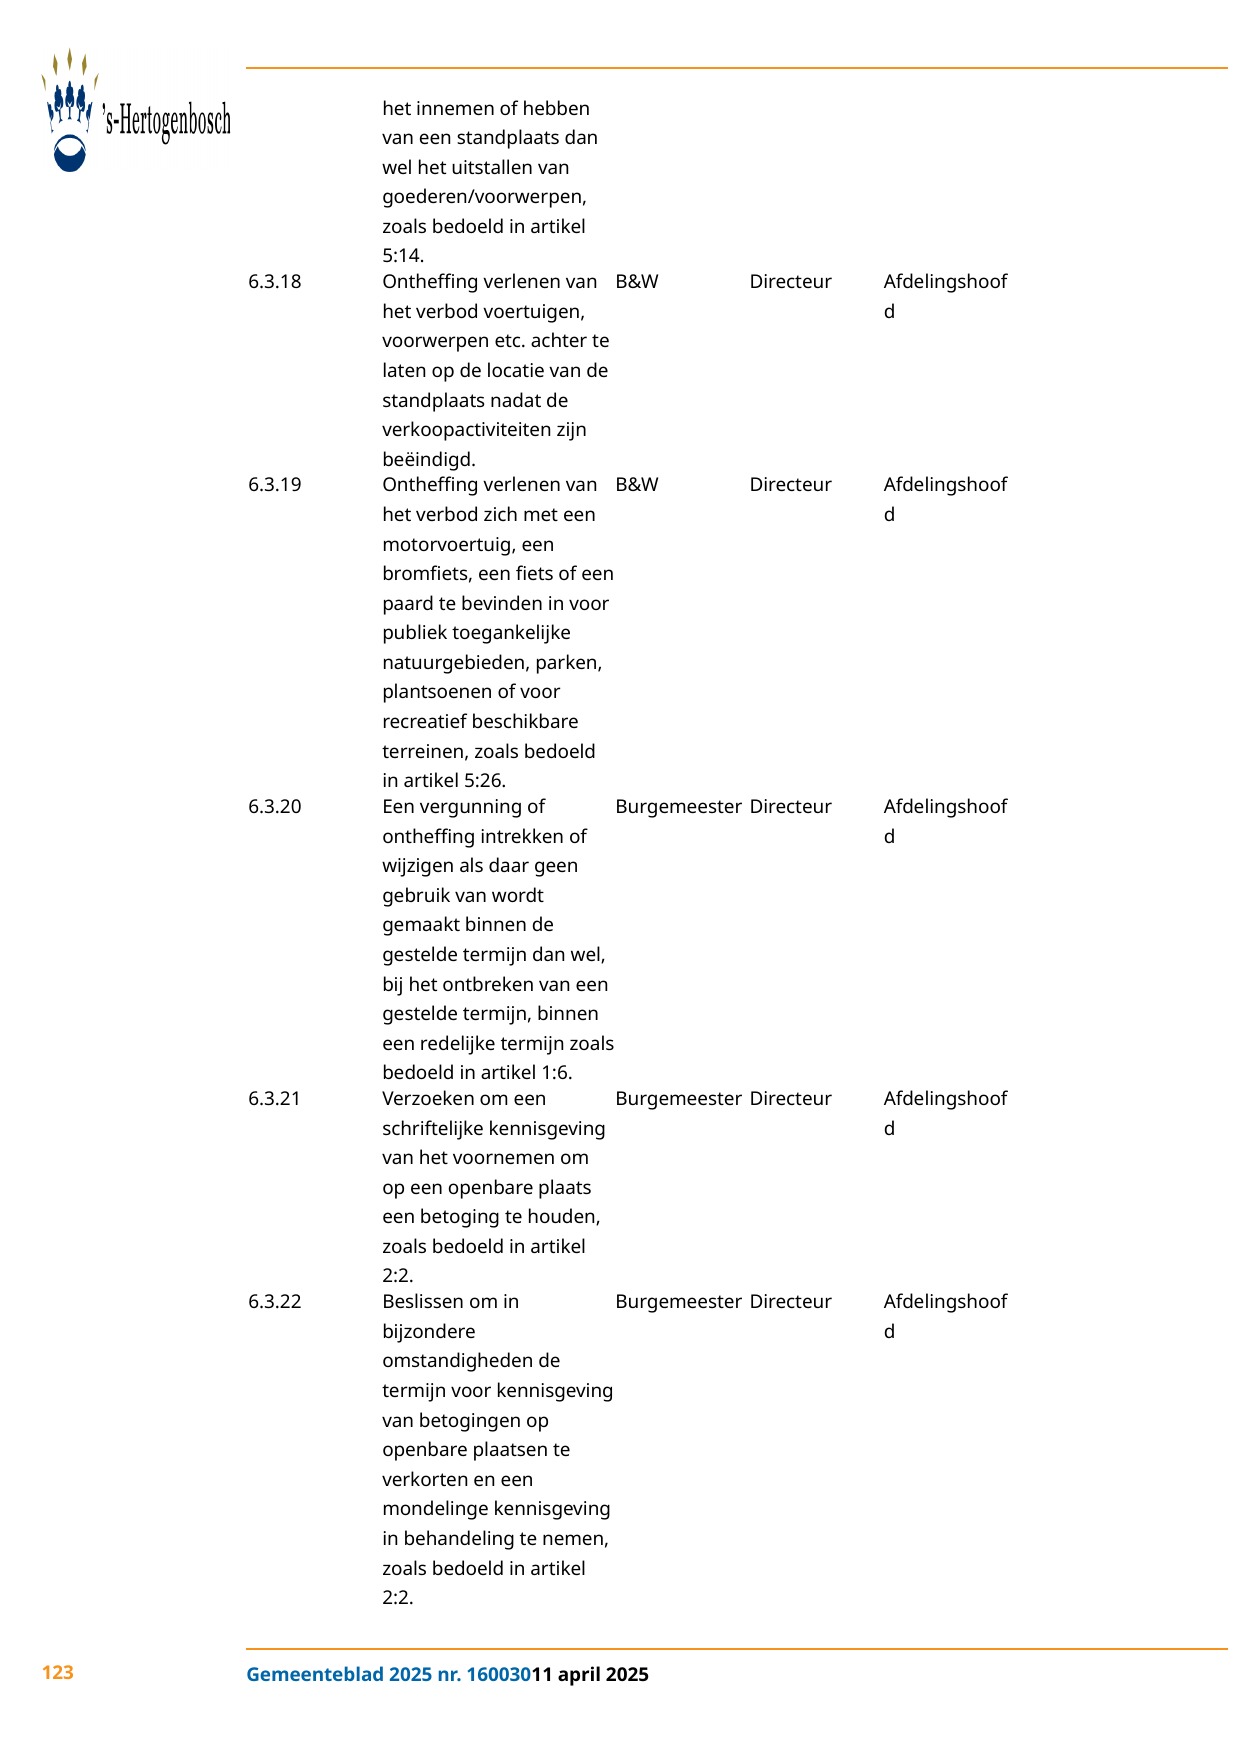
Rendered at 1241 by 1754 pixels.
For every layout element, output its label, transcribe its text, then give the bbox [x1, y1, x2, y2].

table_cell [749, 95, 883, 268]
table_cell Beslissen om in bijzondere omstandigheden de termijn voor kennisgeving van betogingen op openbare plaatsen te verkorten en een mondelinge kennisgeving in behandeling te nemen, zoals bedoeld in artikel 2:2. [382, 1289, 615, 1610]
table_cell Afdelingshoofd [884, 793, 1017, 1085]
table_cell Burgemeester [615, 793, 749, 1085]
table_cell 6.3.21 [248, 1085, 382, 1288]
table_cell [884, 95, 1017, 268]
table_cell 6.3.22 [248, 1289, 382, 1610]
table_cell Afdelingshoofd [884, 1289, 1017, 1610]
table_cell Directeur [749, 1085, 883, 1288]
table_cell 6.3.20 [248, 793, 382, 1085]
table_cell Burgemeester [615, 1085, 749, 1288]
table_cell het innemen of hebben van een standplaats dan wel het uitstallen van goederen/voorwerpen, zoals bedoeld in artikel 5:14. [382, 95, 615, 268]
table_cell Directeur [749, 793, 883, 1085]
table_cell Afdelingshoofd [884, 1085, 1017, 1288]
table_cell 6.3.19 [248, 472, 382, 793]
table_cell Burgemeester [615, 1289, 749, 1610]
table_cell Directeur [749, 472, 883, 793]
table_cell B&W [615, 269, 749, 472]
table_cell [1018, 269, 1152, 472]
table_cell [1018, 1085, 1152, 1288]
table_cell [615, 95, 749, 268]
table_cell Directeur [749, 269, 883, 472]
table_cell Verzoeken om een schriftelijke kennisgeving van het voornemen om op een openbare plaats een betoging te houden, zoals bedoeld in artikel 2:2. [382, 1085, 615, 1288]
table_cell [1018, 95, 1152, 268]
table_cell [1018, 1289, 1152, 1610]
table_cell Een vergunning of ontheffing intrekken of wijzigen als daar geen gebruik van wordt gemaakt binnen de gestelde termijn dan wel, bij het ontbreken van een gestelde termijn, binnen een redelijke termijn zoals bedoeld in artikel 1:6. [382, 793, 615, 1085]
table_cell Ontheffing verlenen van het verbod voertuigen, voorwerpen etc. achter te laten op de locatie van de standplaats nadat de verkoopactiviteiten zijn beëindigd. [382, 269, 615, 472]
table_cell [1018, 793, 1152, 1085]
table_cell Directeur [749, 1289, 883, 1610]
table_cell Afdelingshoofd [884, 269, 1017, 472]
table_cell [1018, 472, 1152, 793]
table_cell Afdelingshoofd [884, 472, 1017, 793]
table_cell B&W [615, 472, 749, 793]
table_cell 6.3.18 [248, 269, 382, 472]
picture [41, 47, 231, 172]
table_cell [248, 95, 382, 268]
table_cell Ontheffing verlenen van het verbod zich met een motorvoertuig, een bromfiets, een fiets of een paard te bevinden in voor publiek toegankelijke natuurgebieden, parken, plantsoenen of voor recreatief beschikbare terreinen, zoals bedoeld in artikel 5:26. [382, 472, 615, 793]
